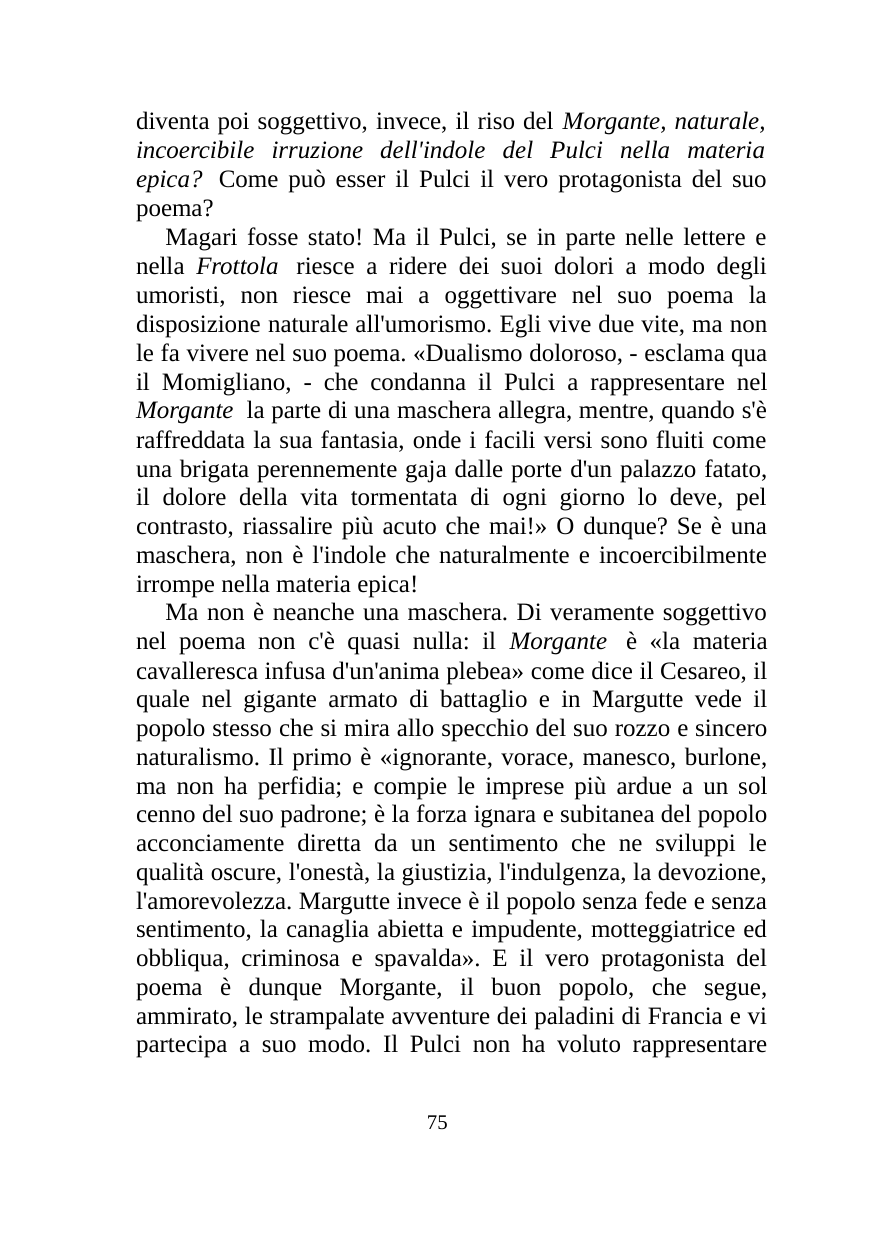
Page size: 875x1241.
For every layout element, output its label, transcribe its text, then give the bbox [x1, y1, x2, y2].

text Magari fosse stato! Ma il Pulci, se in parte nelle lettere e nella Frottola riesce a ridere dei suoi dolori a modo degli umoristi, non riesce mai a oggettivare nel suo poema la disposizione naturale all'umorismo. Egli vive due vite, ma non le fa vivere nel suo poema. «Dualismo doloroso, - esclama qua il Momigliano, - che condanna il Pulci a rappresentare nel Morgante la parte di una maschera allegra, mentre, quando s'è raffreddata la sua fantasia, onde i facili versi sono fluiti come una brigata perennemente gaja dalle porte d'un palazzo fatato, il dolore della vita tormentata di ogni giorno lo deve, pel contrasto, riassalire più acuto che mai!» O dunque? Se è una maschera, non è l'indole che naturalmente e incoercibilmente irrompe nella materia epica! [136, 222, 768, 597]
text diventa poi soggettivo, invece, il riso del Morgante, naturale, incoercibile irruzione dell'indole del Pulci nella materia epica? Come può esser il Pulci il vero protagonista del suo poema? [136, 106, 768, 222]
text Ma non è neanche una maschera. Di veramente soggettivo nel poema non c'è quasi nulla: il Morgante è «la materia cavalleresca infusa d'un'anima plebea» come dice il Cesareo, il quale nel gigante armato di battaglio e in Margutte vede il popolo stesso che si mira allo specchio del suo rozzo e sincero naturalismo. Il primo è «ignorante, vorace, manesco, burlone, ma non ha perfidia; e compie le imprese più ardue a un sol cenno del suo padrone; è la forza ignara e subitanea del popolo acconciamente diretta da un sentimento che ne sviluppi le qualità oscure, l'onestà, la giustizia, l'indulgenza, la devozione, l'amorevolezza. Margutte invece è il popolo senza fede e senza sentimento, la canaglia abietta e impudente, motteggiatrice ed obbliqua, criminosa e spavalda». E il vero protagonista del poema è dunque Morgante, il buon popolo, che segue, ammirato, le strampalate avventure dei paladini di Francia e vi partecipa a suo modo. Il Pulci non ha voluto rappresentare [136, 597, 768, 1058]
